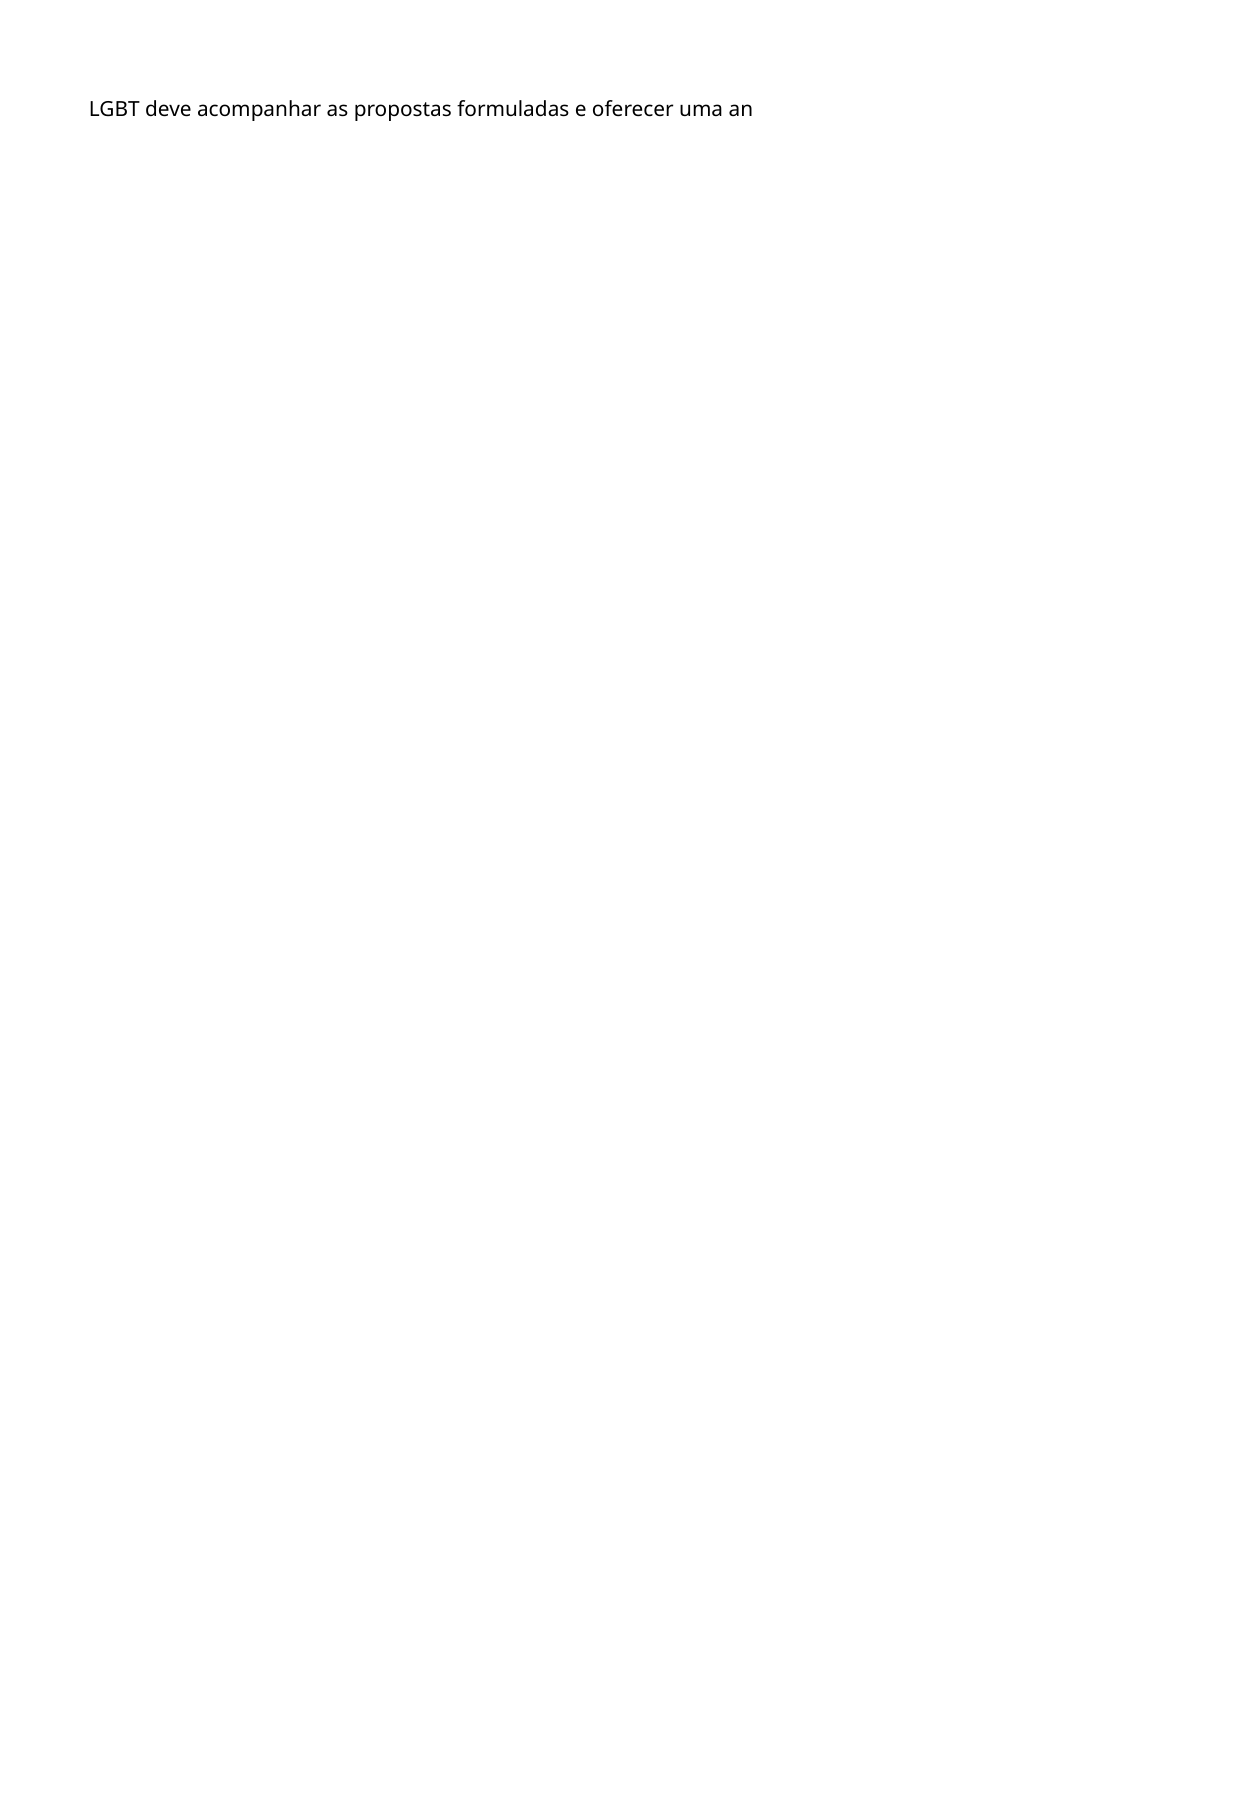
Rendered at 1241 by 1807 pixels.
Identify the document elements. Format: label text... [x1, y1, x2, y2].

text LGBT deve acompanhar as propostas formuladas e oferecer uma an [89, 94, 1158, 122]
